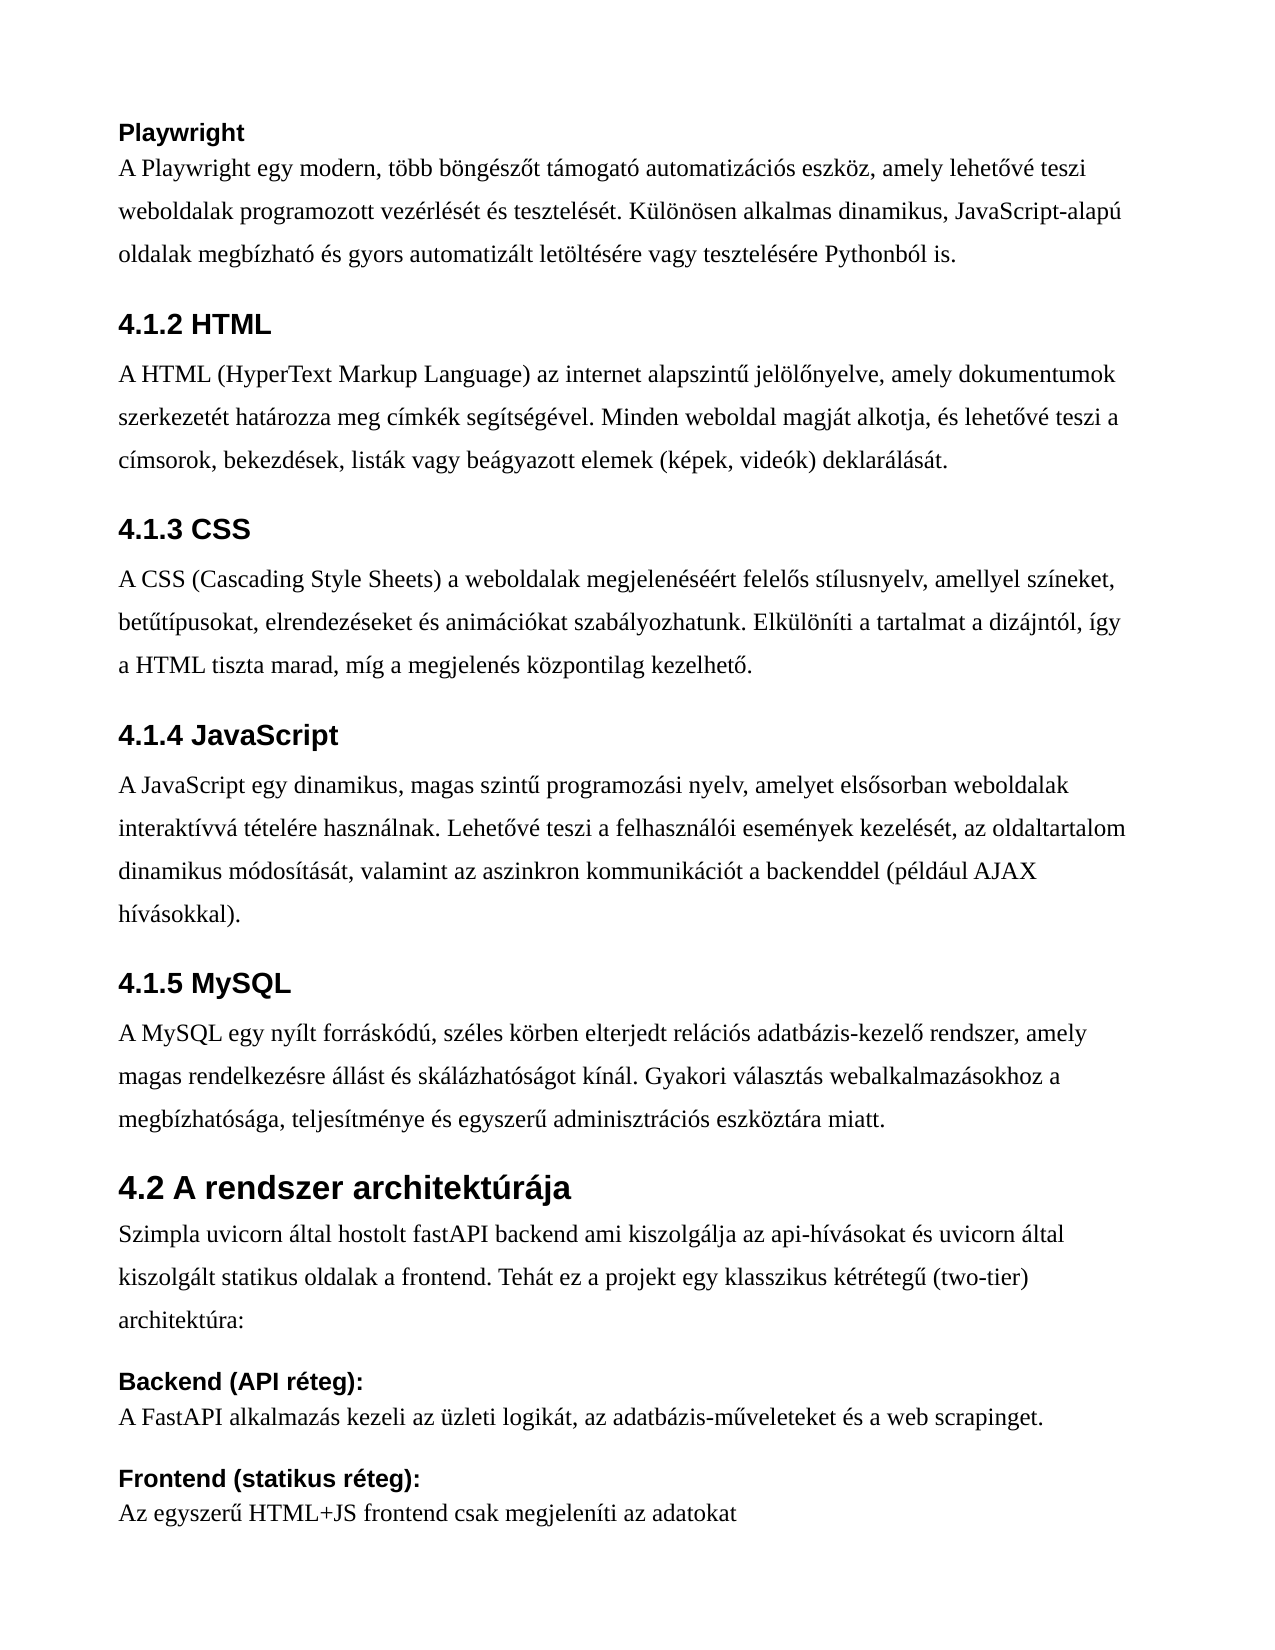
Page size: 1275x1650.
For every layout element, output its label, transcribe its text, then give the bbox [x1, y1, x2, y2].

subtitle 4.1.2 HTML [118, 307, 1109, 340]
subtitle Backend (API réteg): [118, 1367, 1157, 1396]
subtitle 4.1.5 MySQL [118, 966, 1109, 1000]
text A HTML (HyperText Markup Language) az internet alapszintű jelölőnyelve, amely dokumentumok szerkezetét határozza meg címkék segítségével. Minden weboldal magját alkotja, és lehetővé teszi a címsorok, bekezdések, listák vagy beágyazott elemek (képek, videók) deklarálását. [118, 359, 1127, 474]
subtitle 4.1.3 CSS [118, 512, 1109, 546]
text A Playwright egy modern, több böngészőt támogató automatizációs eszköz, amely lehetővé teszi weboldalak programozott vezérlését és tesztelését. Különösen alkalmas dinamikus, JavaScript-alapú oldalak megbízható és gyors automatizált letöltésére vagy tesztelésére Pythonból is. [118, 153, 1127, 268]
text A CSS (Cascading Style Sheets) a weboldalak megjelenéséért felelős stílusnyelv, amellyel színeket, betűtípusokat, elrendezéseket és animációkat szabályozhatunk. Elkülöníti a tartalmat a dizájntól, így a HTML tiszta marad, míg a megjelenés központilag kezelhető. [118, 564, 1127, 679]
subtitle Playwright [118, 118, 1157, 147]
text Az egyszerű HTML+JS frontend csak megjeleníti az adatokat [118, 1498, 1127, 1527]
text Szimpla uvicorn által hostolt fastAPI backend ami kiszolgálja az api-hívásokat és uvicorn által kiszolgált statikus oldalak a frontend. Tehát ez a projekt egy klasszikus kétrétegű (two-tier) architektúra: [118, 1219, 1127, 1334]
text A MySQL egy nyílt forráskódú, széles körben elterjedt relációs adatbázis-kezelő rendszer, amely magas rendelkezésre állást és skálázhatóságot kínál. Gyakori választás webalkalmazásokhoz a megbízhatósága, teljesítménye és egyszerű adminisztrációs eszköztára miatt. [118, 1018, 1127, 1133]
subtitle 4.2 A rendszer architektúrája [118, 1168, 1098, 1207]
subtitle 4.1.4 JavaScript [118, 718, 1109, 751]
text A JavaScript egy dinamikus, magas szintű programozási nyelv, amelyet elsősorban weboldalak interaktívvá tételére használnak. Lehetővé teszi a felhasználói események kezelését, az oldaltartalom dinamikus módosítását, valamint az aszinkron kommunikációt a backenddel (például AJAX hívásokkal). [118, 770, 1127, 928]
text A FastAPI alkalmazás kezeli az üzleti logikát, az adatbázis-műveleteket és a web scrapinget. [118, 1402, 1127, 1431]
subtitle Frontend (statikus réteg): [118, 1463, 1157, 1492]
